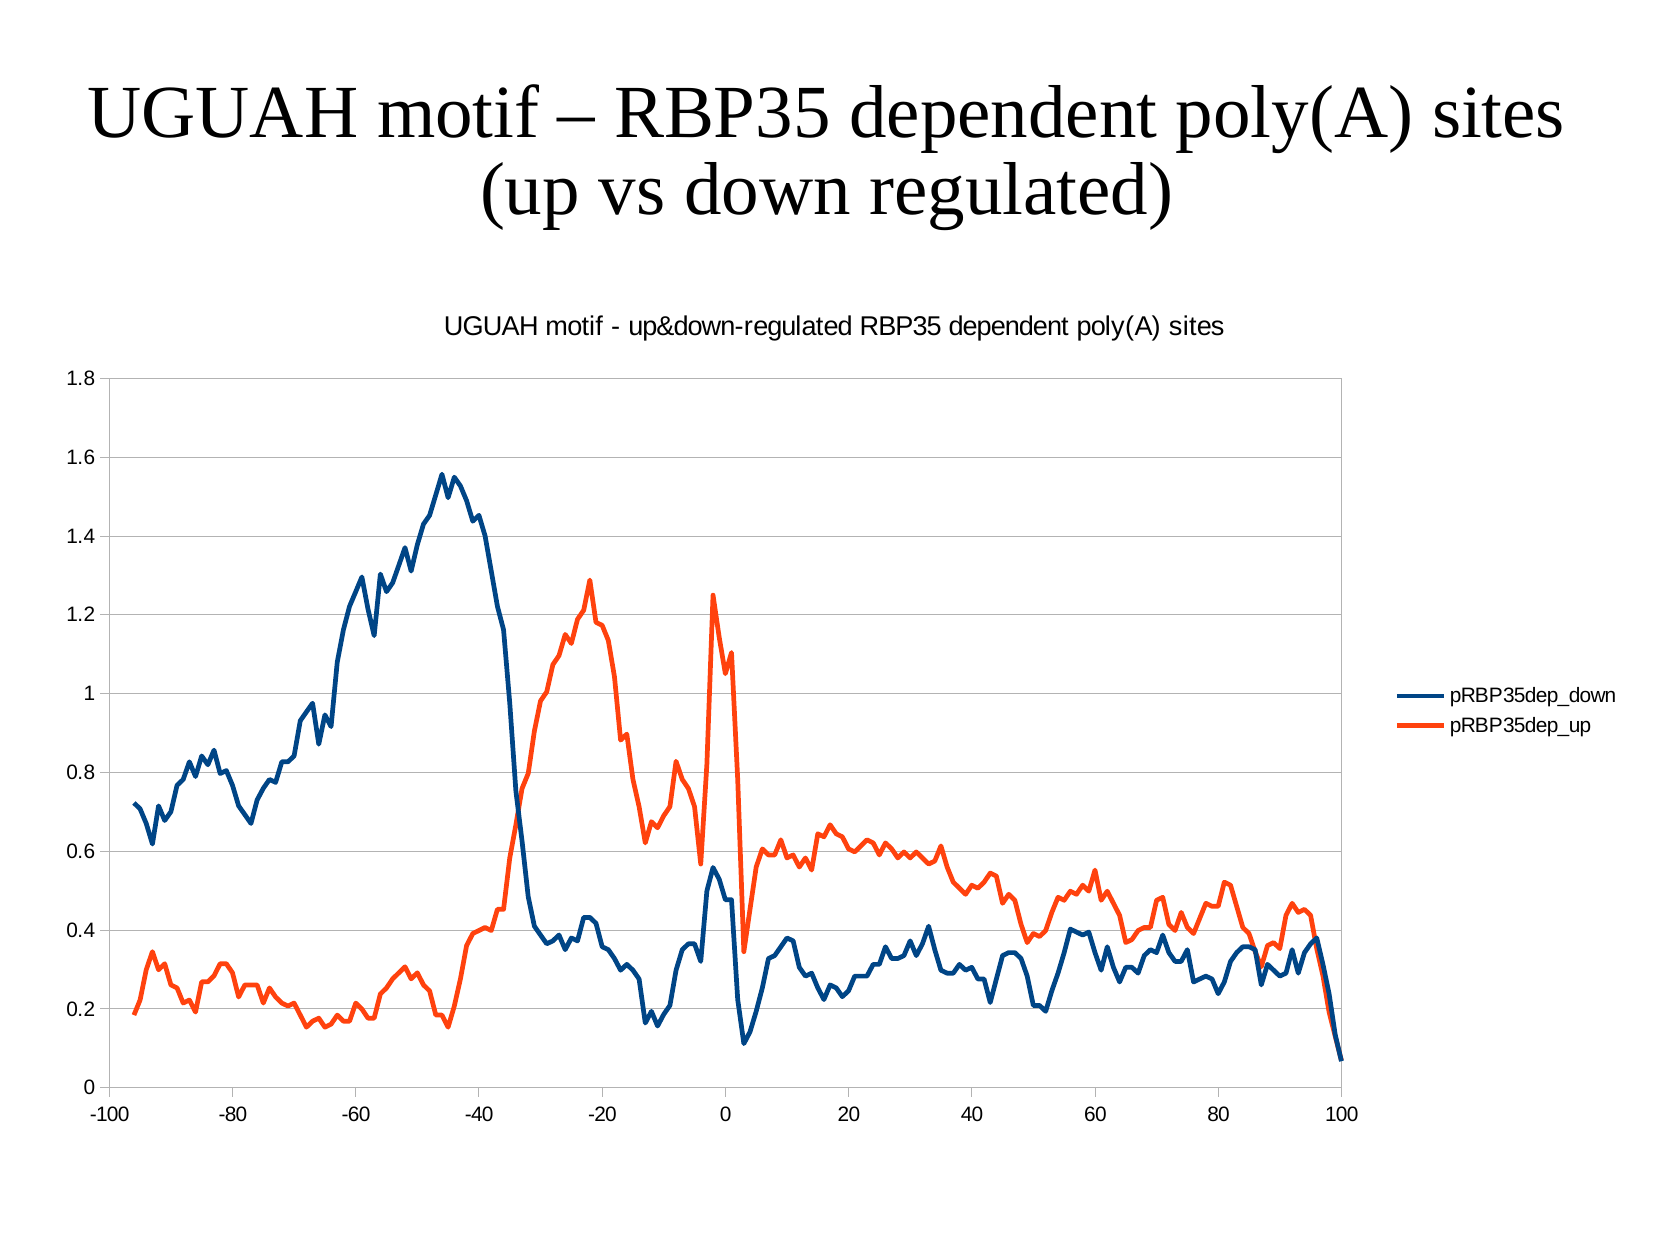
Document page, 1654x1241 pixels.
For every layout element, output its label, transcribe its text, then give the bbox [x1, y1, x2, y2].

chart [34, 278, 1636, 1144]
title UGUAH motif – RBP35 dependent poly(A) sites (up vs down regulated) [82, 49, 1571, 257]
